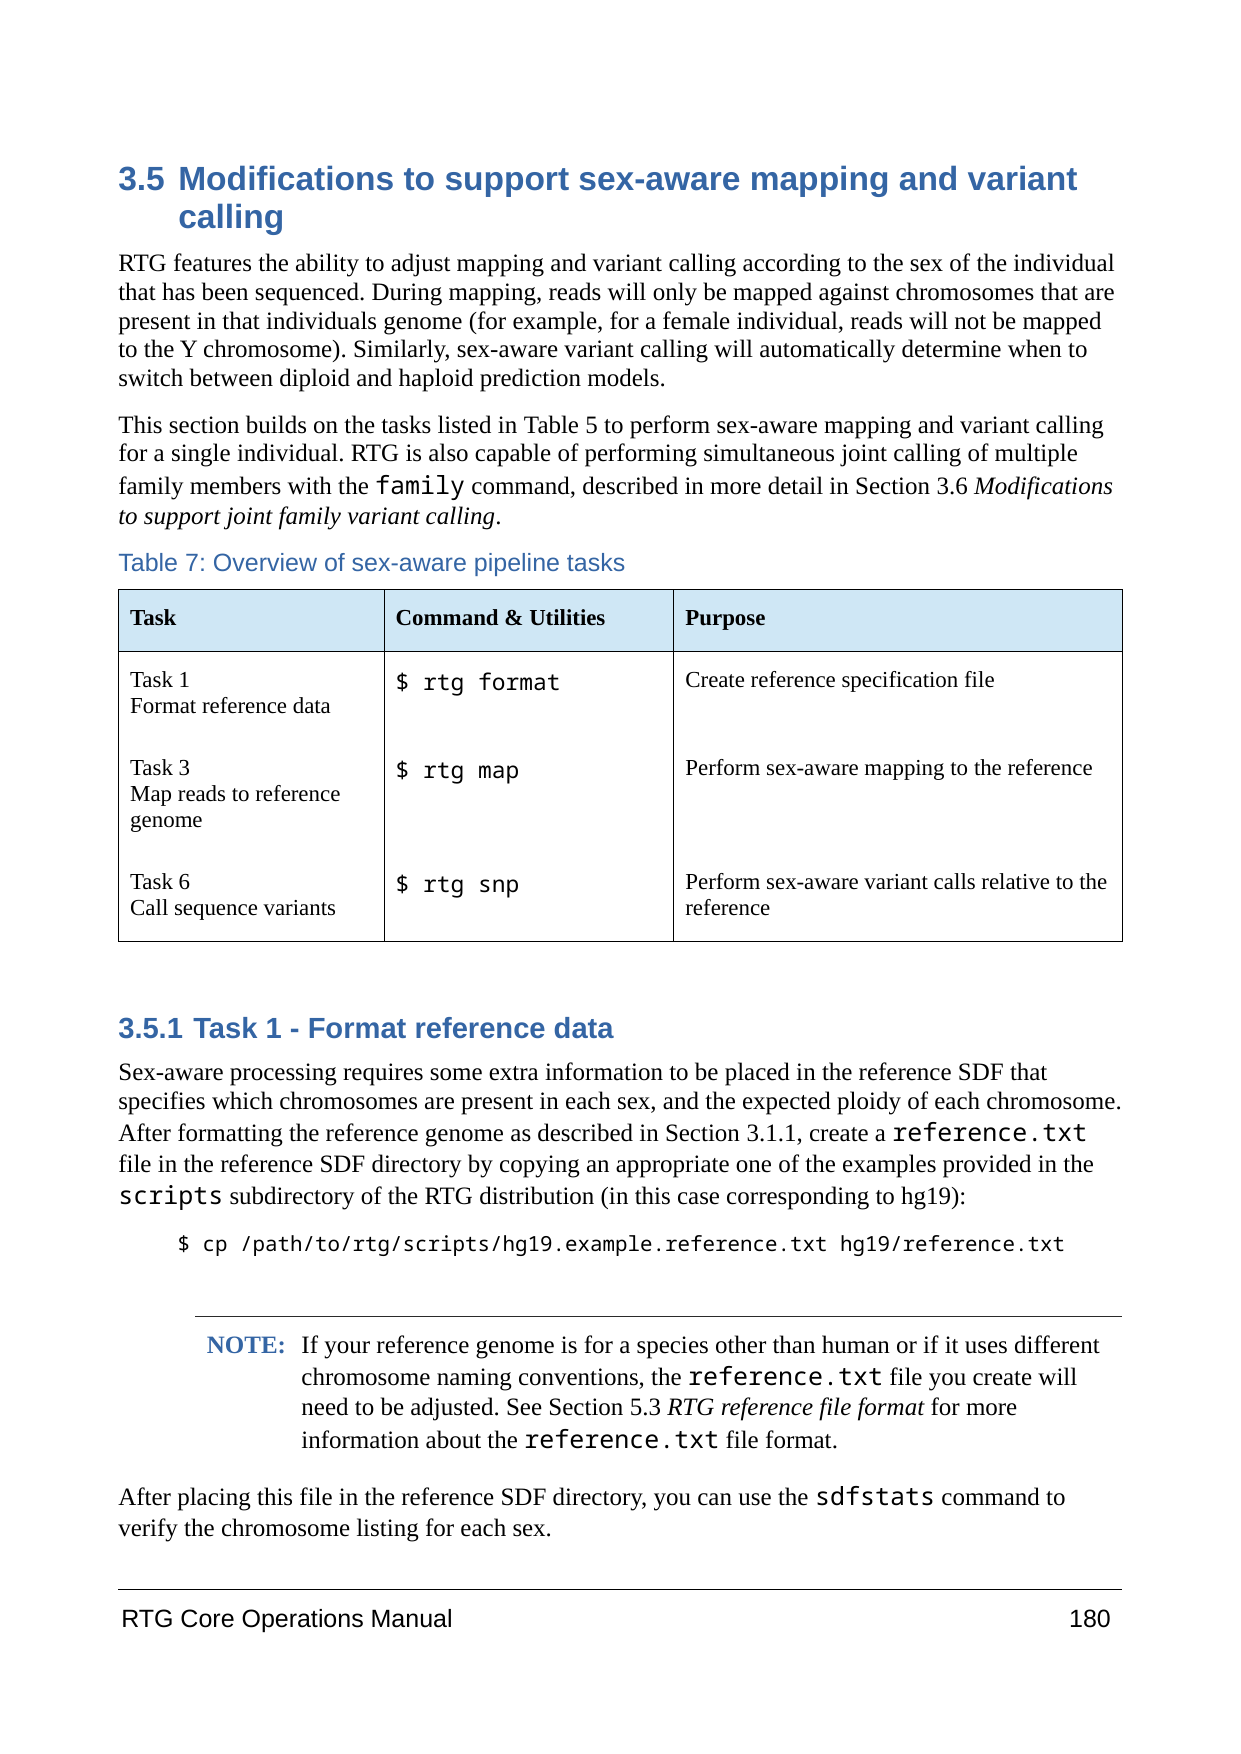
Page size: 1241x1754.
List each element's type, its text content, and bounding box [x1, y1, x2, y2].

subtitle Task 1 - Format reference data [118, 1011, 1122, 1045]
text $ cp /path/to/rtg/scripts/hg19.example.reference.txt hg19/reference.txt [177, 1229, 1122, 1258]
table_cell Task 6 Call sequence variants [119, 853, 384, 941]
text After placing this file in the reference SDF directory, you can use the sdfstats command to verify the chromosome listing for each sex. [118, 1479, 1122, 1542]
table_cell $ rtg map [385, 739, 673, 853]
subtitle Modifications to support sex-aware mapping and variant calling [118, 159, 1122, 236]
table_header Command & Utilities [385, 590, 673, 651]
table_header Task [119, 590, 384, 651]
text Sex-aware processing requires some extra information to be placed in the reference SDF that specifies which chromosomes are present in each sex, and the expected ploidy of each chromosome. After formatting the reference genome as described in Section 3.1.1, create a reference.txt file in the reference SDF directory by copying an appropriate one of the examples provided in the scripts subdirectory of the RTG distribution (in this case corresponding to hg19): [118, 1057, 1122, 1212]
text This section builds on the tasks listed in Table 5 to perform sex-aware mapping and variant calling for a single individual. RTG is also capable of performing simultaneous joint calling of multiple family members with the family command, described in more detail in Section 3.6 Modifications to support joint family variant calling. [118, 410, 1122, 530]
table_cell $ rtg snp [385, 853, 673, 941]
table_cell $ rtg format [385, 652, 673, 739]
text Table 7: Overview of sex-aware pipeline tasks [118, 548, 1122, 577]
table_cell Perform sex-aware variant calls relative to the reference [674, 853, 1122, 941]
text RTG features the ability to adjust mapping and variant calling according to the sex of the individual that has been sequenced. During mapping, reads will only be mapped against chromosomes that are present in that individuals genome (for example, for a female individual, reads will not be mapped to the Y chromosome). Similarly, sex-aware variant calling will automatically determine when to switch between diploid and haploid prediction models. [118, 248, 1122, 392]
table_cell Perform sex-aware mapping to the reference [674, 739, 1122, 853]
table_cell Task 3 Map reads to reference genome [119, 739, 384, 853]
table_cell Create reference specification file [674, 652, 1122, 739]
table_cell Task 1 Format reference data [119, 652, 384, 739]
text NOTE: If your reference genome is for a species other than human or if it uses different chromosome naming conventions, the reference.txt file you create will need to be adjusted. See Section 5.3 RTG reference file format for more information about the reference.txt file format. [195, 1318, 1122, 1467]
table_header Purpose [674, 590, 1122, 651]
